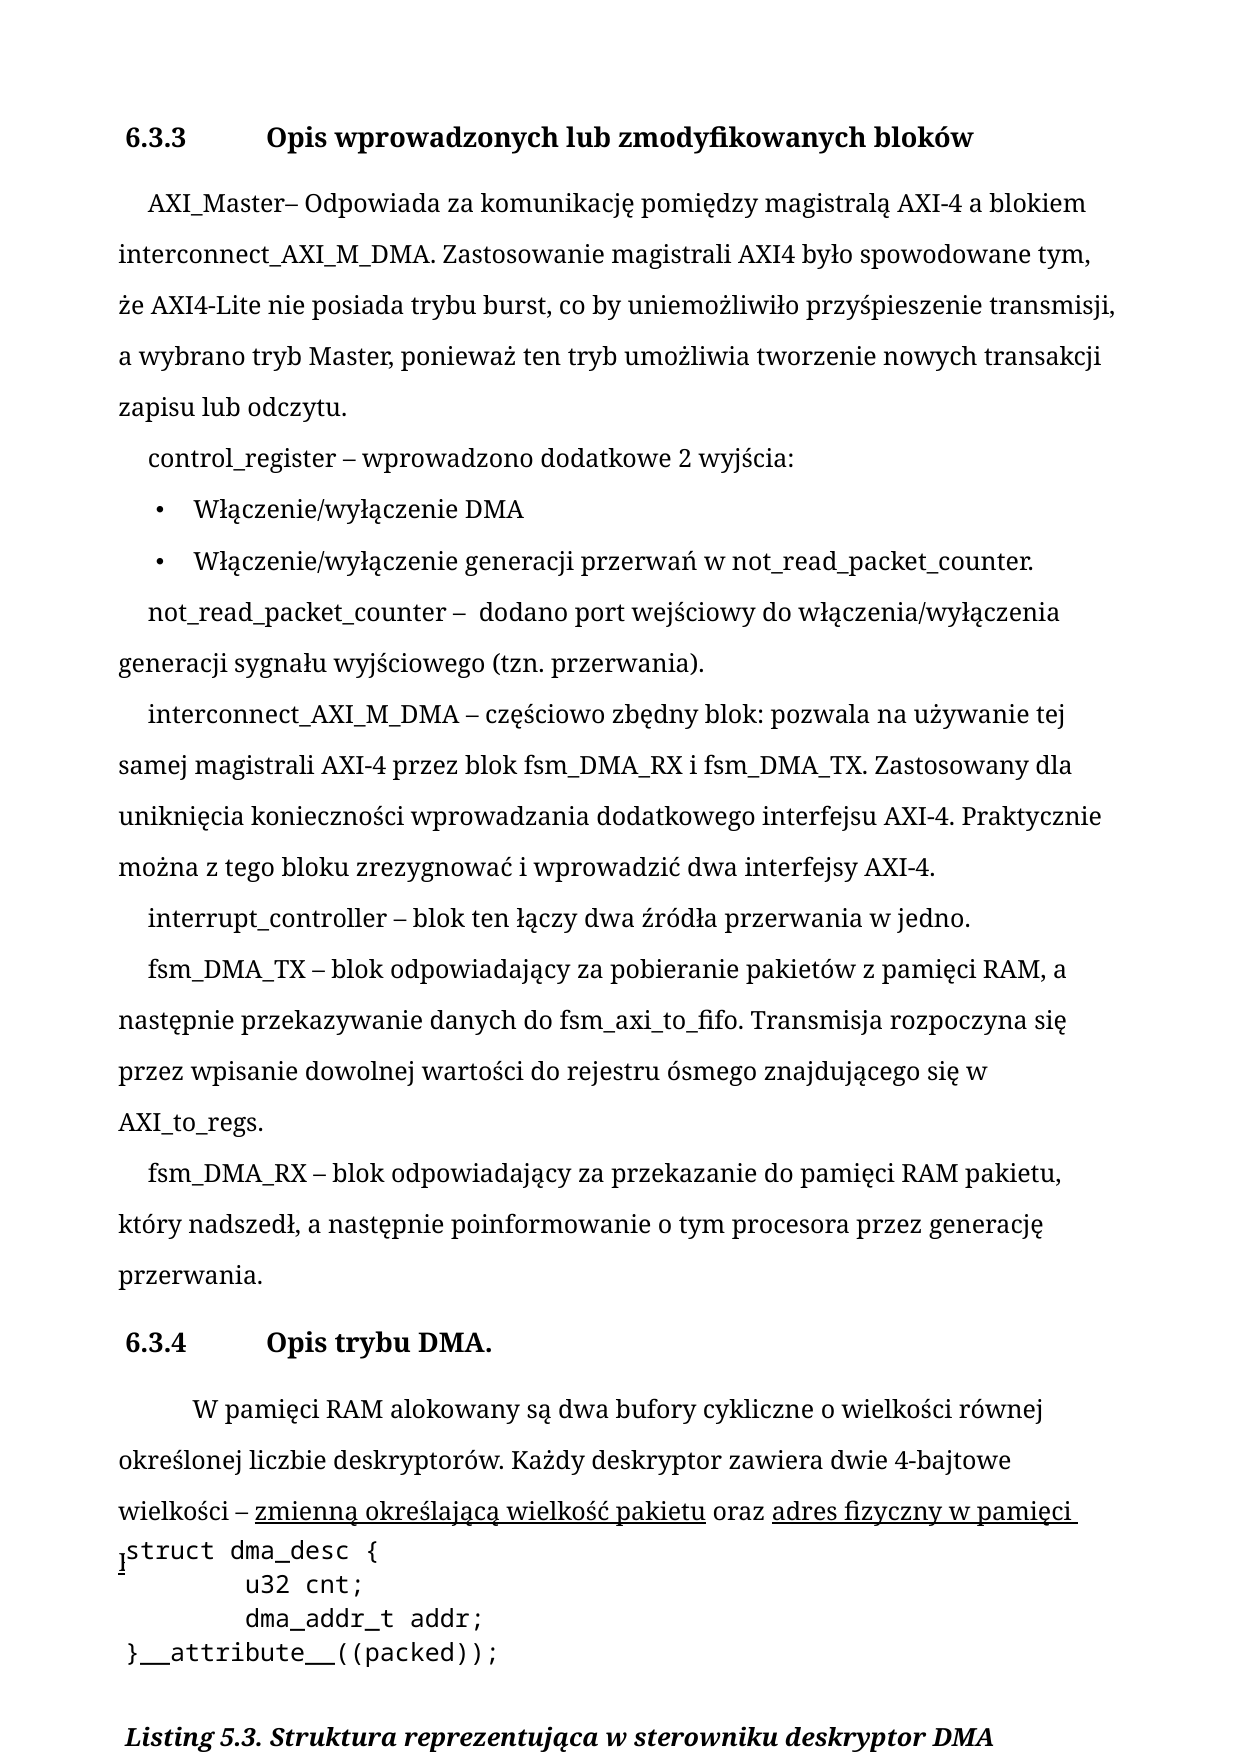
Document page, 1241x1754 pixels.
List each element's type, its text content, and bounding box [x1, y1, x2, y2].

subtitle Opis trybu DMA. [118, 1323, 1122, 1360]
text control_register – wprowadzono dodatkowe 2 wyjścia: [118, 441, 1122, 475]
list Włączenie/wyłączenie generacji przerwań w not_read_packet_counter. [156, 543, 1122, 577]
text fsm_DMA_TX – blok odpowiadający za pobieranie pakietów z pamięci RAM, a następnie przekazywanie danych do fsm_axi_to_fifo. Transmisja rozpoczyna się przez wpisanie dowolnej wartości do rejestru ósmego znajdującego się w AXI_to_regs. [118, 952, 1122, 1139]
text fsm_DMA_RX – blok odpowiadający za przekazanie do pamięci RAM pakietu, który nadszedł, a następnie poinformowanie o tym procesora przez generację przerwania. [118, 1156, 1122, 1292]
list Włączenie/wyłączenie DMA [156, 492, 1122, 526]
text W pamięci RAM alokowany są dwa bufory cykliczne o wielkości równej określonej liczbie deskryptorów. Każdy deskryptor zawiera dwie 4-bajtowe wielkości – zmienną określającą wielkość pakietu oraz adres fizyczny w pamięci RAM do pakietu. [118, 1391, 1122, 1578]
subtitle Opis wprowadzonych lub zmodyfikowanych bloków [118, 118, 1122, 155]
text interrupt_controller – blok ten łączy dwa źródła przerwania w jedno. [118, 901, 1122, 934]
text AXI_Master– Odpowiada za komunikację pomiędzy magistralą AXI-4 a blokiem interconnect_AXI_M_DMA. Zastosowanie magistrali AXI4 było spowodowane tym, że AXI4-Lite nie posiada trybu burst, co by uniemożliwiło przyśpieszenie transmisji, a wybrano tryb Master, ponieważ ten tryb umożliwia tworzenie nowych transakcji zapisu lub odczytu. [118, 186, 1122, 424]
text Listing 5.3. Struktura reprezentująca w sterowniku deskryptor DMA [125, 1545, 1055, 1754]
text not_read_packet_counter – dodano port wejściowy do włączenia/wyłączenia generacji sygnału wyjściowego (tzn. przerwania). [118, 594, 1122, 679]
text interconnect_AXI_M_DMA – częściowo zbędny blok: pozwala na używanie tej samej magistrali AXI-4 przez blok fsm_DMA_RX i fsm_DMA_TX. Zastosowany dla uniknięcia konieczności wprowadzania dodatkowego interfejsu AXI-4. Praktycznie można z tego bloku zrezygnować i wprowadzić dwa interfejsy AXI-4. [118, 696, 1122, 883]
